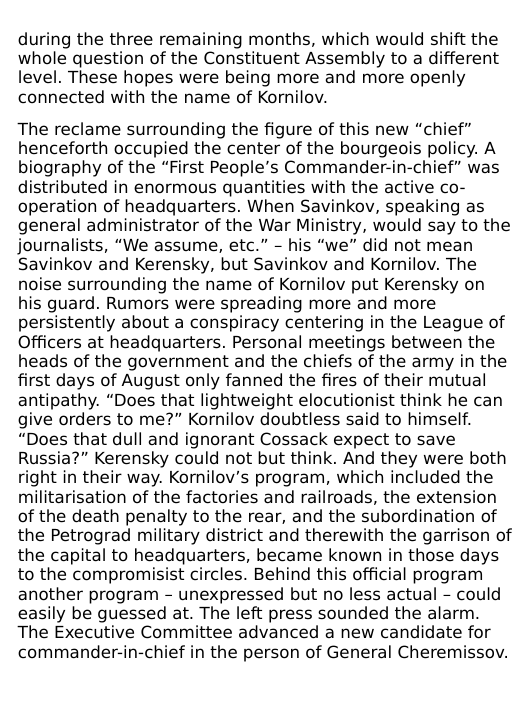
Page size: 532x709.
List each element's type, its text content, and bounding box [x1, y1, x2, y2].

text during the three remaining months, which would shift the whole question of the Constituent Assembly to a different level. These hopes were being more and more openly connected with the name of Kornilov. [18, 29, 514, 107]
text The reclame surrounding the figure of this new “chief” henceforth occupied the center of the bourgeois policy. A biography of the “First People’s Commander-in-chief” was distributed in enormous quantities with the active co-operation of headquarters. When Savinkov, speaking as general administrator of the War Ministry, would say to the journalists, “We assume, etc.” – his “we” did not mean Savinkov and Kerensky, but Savinkov and Kornilov. The noise surrounding the name of Kornilov put Kerensky on his guard. Rumors were spreading more and more persistently about a conspiracy centering in the League of Officers at headquarters. Personal meetings between the heads of the government and the chiefs of the army in the first days of August only fanned the fires of their mutual antipathy. “Does that lightweight elocutionist think he can give orders to me?” Kornilov doubtless said to himself. “Does that dull and ignorant Cossack expect to save Russia?” Kerensky could not but think. And they were both right in their way. Kornilov’s program, which included the militarisation of the factories and railroads, the extension of the death penalty to the rear, and the subordination of the Petrograd military district and therewith the garrison of the capital to headquarters, became known in those days to the compromisist circles. Behind this official program another program – unexpressed but no less actual – could easily be guessed at. The left press sounded the alarm. The Executive Committee advanced a new candidate for commander-in-chief in the person of General Cheremissov. [18, 119, 514, 662]
